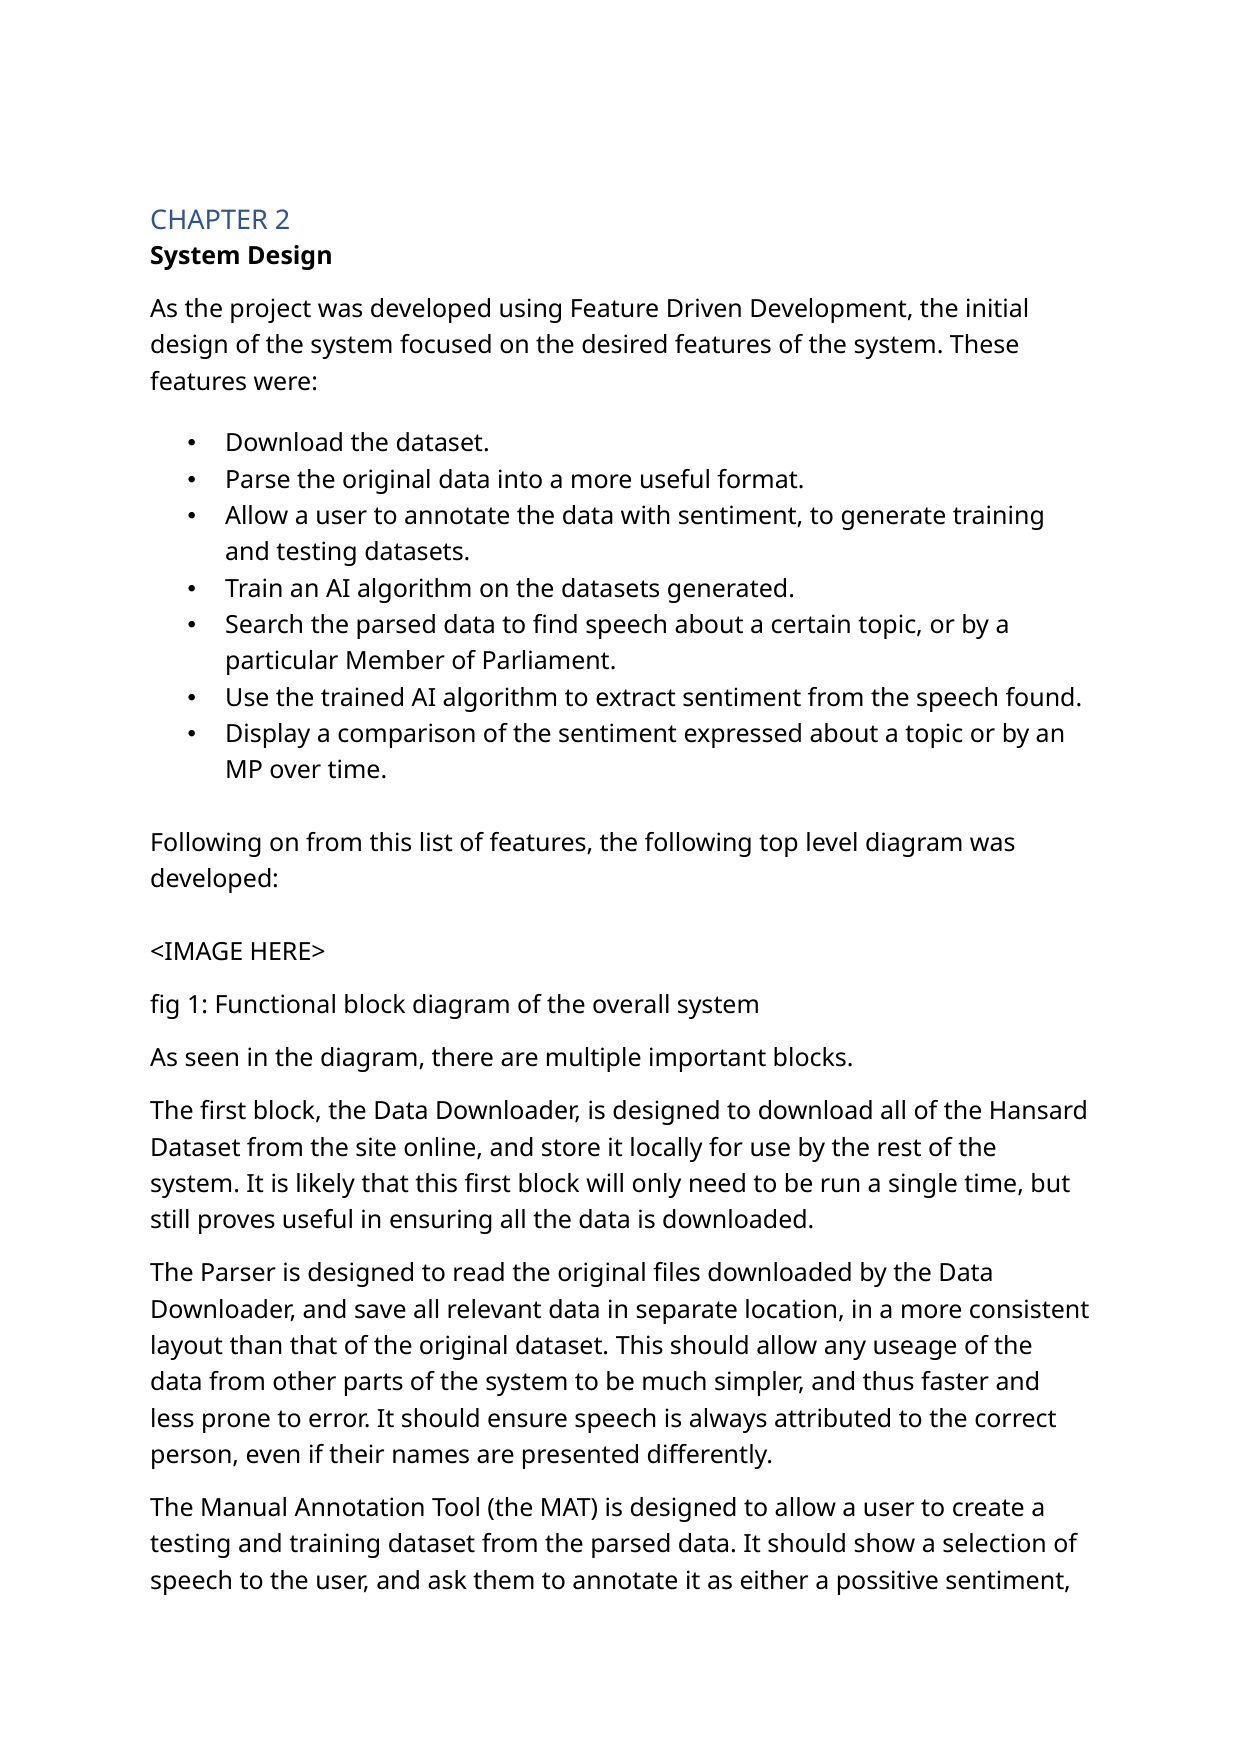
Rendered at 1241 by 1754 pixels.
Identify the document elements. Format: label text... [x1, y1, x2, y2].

text The Parser is designed to read the original files downloaded by the Data Downloader, and save all relevant data in separate location, in a more consistent layout than that of the original dataset. This should allow any useage of the data from other parts of the system to be much simpler, and thus faster and less prone to error. It should ensure speech is always attributed to the correct person, even if their names are presented differently. [150, 1255, 1090, 1471]
text Following on from this list of features, the following top level diagram was developed: [150, 825, 1090, 895]
list Train an AI algorithm on the datasets generated. [187, 570, 1090, 604]
text As the project was developed using Feature Driven Development, the initial design of the system focused on the desired features of the system. These features were: [150, 291, 1090, 397]
text fig 1: Functional block diagram of the overall system [150, 987, 1090, 1021]
subtitle CHAPTER 2 [150, 201, 1090, 238]
text As seen in the diagram, there are multiple important blocks. [150, 1040, 1090, 1074]
text System Design [150, 238, 1090, 272]
list Search the parsed data to find speech about a certain topic, or by a particular Member of Parliament. [187, 607, 1090, 677]
text The Manual Annotation Tool (the MAT) is designed to allow a user to create a testing and training dataset from the parsed data. It should show a selection of speech to the user, and ask them to annotate it as either a possitive sentiment, [150, 1490, 1090, 1597]
list Parse the original data into a more useful format. [187, 461, 1090, 495]
list Allow a user to annotate the data with sentiment, to generate training and testing datasets. [187, 498, 1090, 568]
list Display a comparison of the sentiment expressed about a topic or by an MP over time. [187, 716, 1090, 786]
text The first block, the Data Downloader, is designed to download all of the Hansard Dataset from the site online, and store it locally for use by the rest of the system. It is likely that this first block will only need to be run a single time, but still proves useful in ensuring all the data is downloaded. [150, 1093, 1090, 1236]
text <IMAGE HERE> [150, 934, 1090, 968]
list Use the trained AI algorithm to extract sentiment from the speech found. [187, 679, 1090, 713]
list Download the dataset. [187, 425, 1090, 459]
